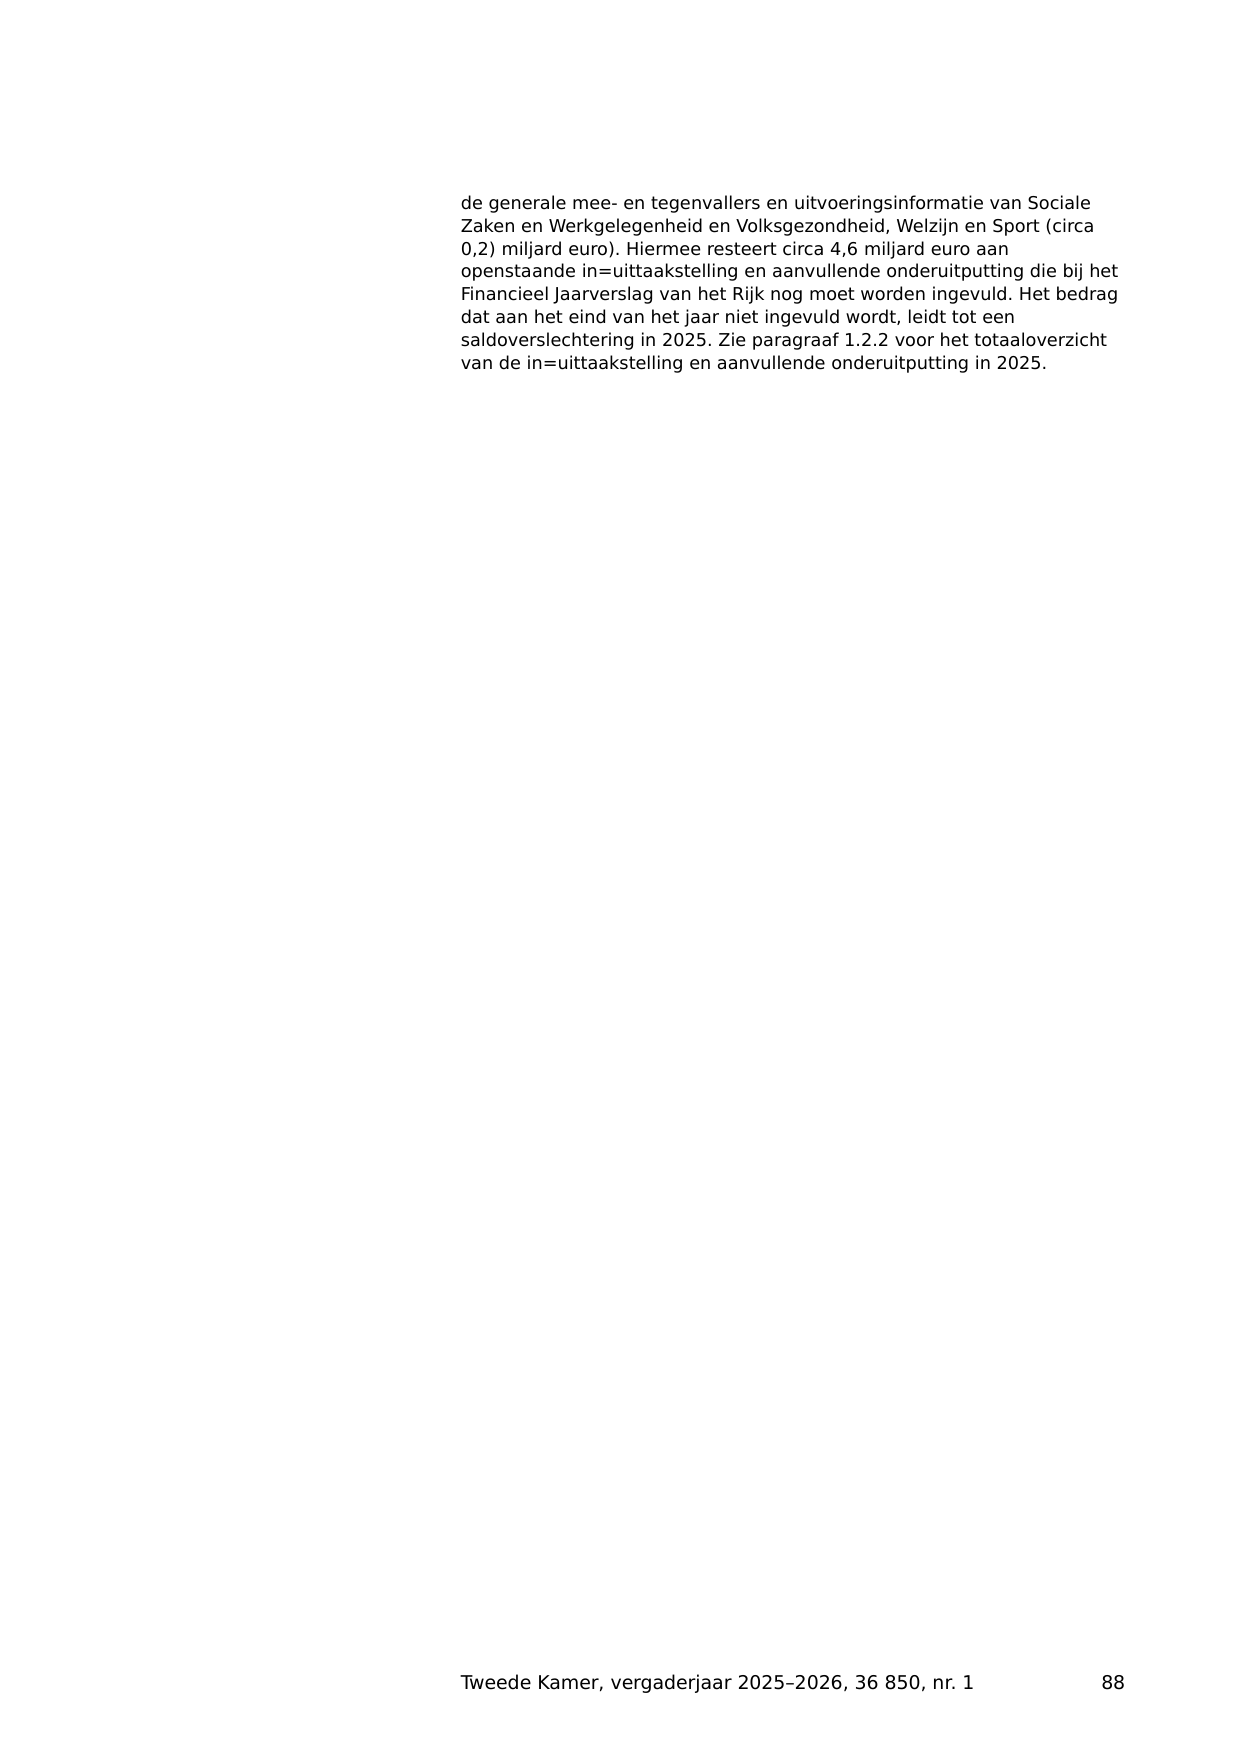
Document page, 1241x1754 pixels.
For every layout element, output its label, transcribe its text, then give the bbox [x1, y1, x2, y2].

text de generale mee- en tegenvallers en uitvoeringsinformatie van Sociale Zaken en Werkgelegenheid en Volksgezondheid, Welzijn en Sport (circa 0,2) miljard euro). Hiermee resteert circa 4,6 miljard euro aan openstaande in=uittaakstelling en aanvullende onderuitputting die bij het Financieel Jaarverslag van het Rijk nog moet worden ingevuld. Het bedrag dat aan het eind van het jaar niet ingevuld wordt, leidt tot een saldoverslechtering in 2025. Zie paragraaf 1.2.2 voor het totaaloverzicht van de in=uittaakstelling en aanvullende onderuitputting in 2025. [461, 191, 1125, 374]
